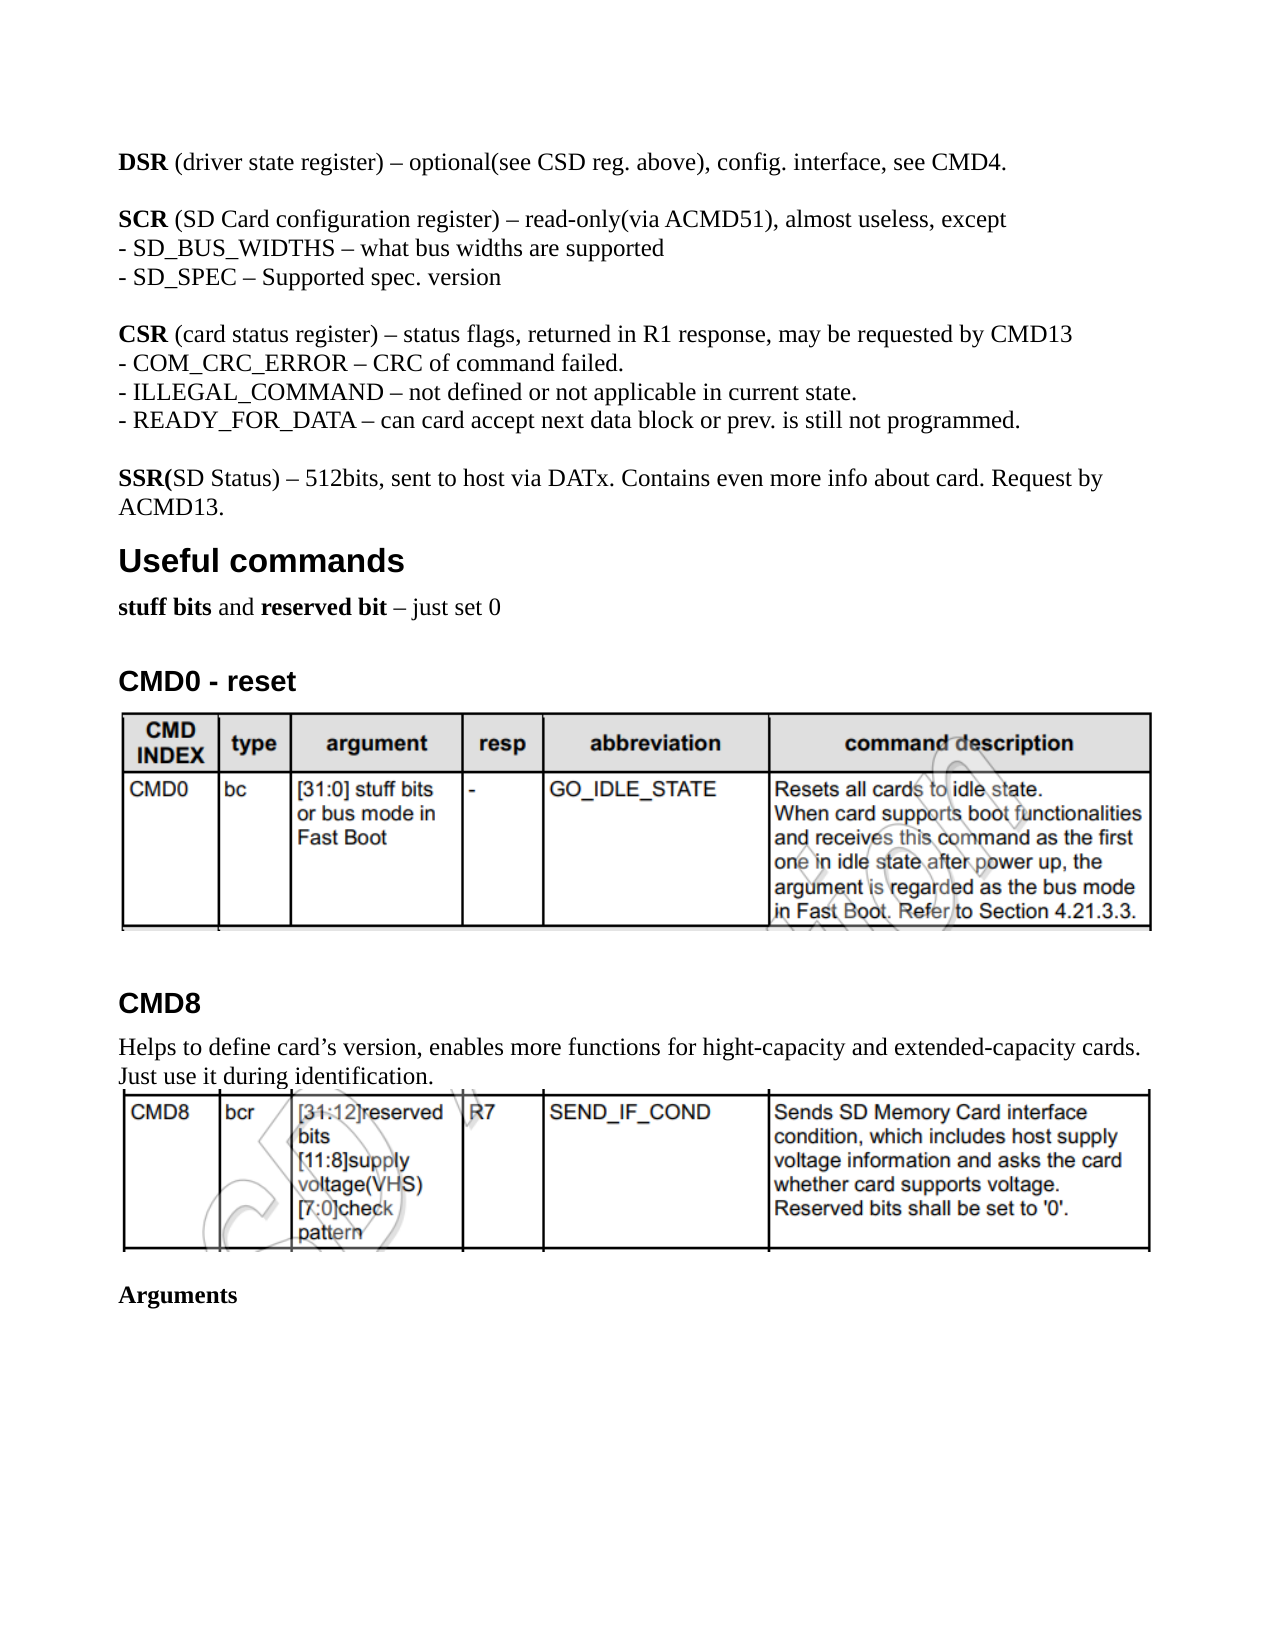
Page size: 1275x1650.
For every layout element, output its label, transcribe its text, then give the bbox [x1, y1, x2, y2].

text DSR (driver state register) – optional(see CSD reg. above), config. interface, see CMD4. [118, 147, 1157, 176]
picture [118, 1089, 1157, 1252]
text - READY_FOR_DATA – can card accept next data block or prev. is still not programmed. [118, 406, 1157, 434]
subtitle Useful commands [118, 541, 1157, 580]
text - SD_BUS_WIDTHS – what bus widths are supported [118, 233, 1157, 262]
text Arguments [118, 1281, 1157, 1309]
text - ILLEGAL_COMMAND – not defined or not applicable in current state. [118, 377, 1157, 406]
text CSR (card status register) – status flags, returned in R1 response, may be requested by CMD13 [118, 319, 1157, 348]
subtitle CMD8 [118, 986, 1157, 1019]
subtitle CMD0 - reset [118, 664, 1157, 698]
text - COM_CRC_ERROR – CRC of command failed. [118, 348, 1157, 377]
text Helps to define card’s version, enables more functions for hight-capacity and extended-capacity cards. Just use it during identification. [118, 1032, 1157, 1089]
text SCR (SD Card configuration register) – read-only(via ACMD51), almost useless, except [118, 204, 1157, 233]
text SSR(SD Status) – 512bits, sent to host via DATx. Contains even more info about card. Request by ACMD13. [118, 463, 1157, 521]
text - SD_SPEC – Supported spec. version [118, 262, 1157, 291]
picture [118, 710, 1157, 931]
text stuff bits and reserved bit – just set 0 [118, 592, 1157, 621]
